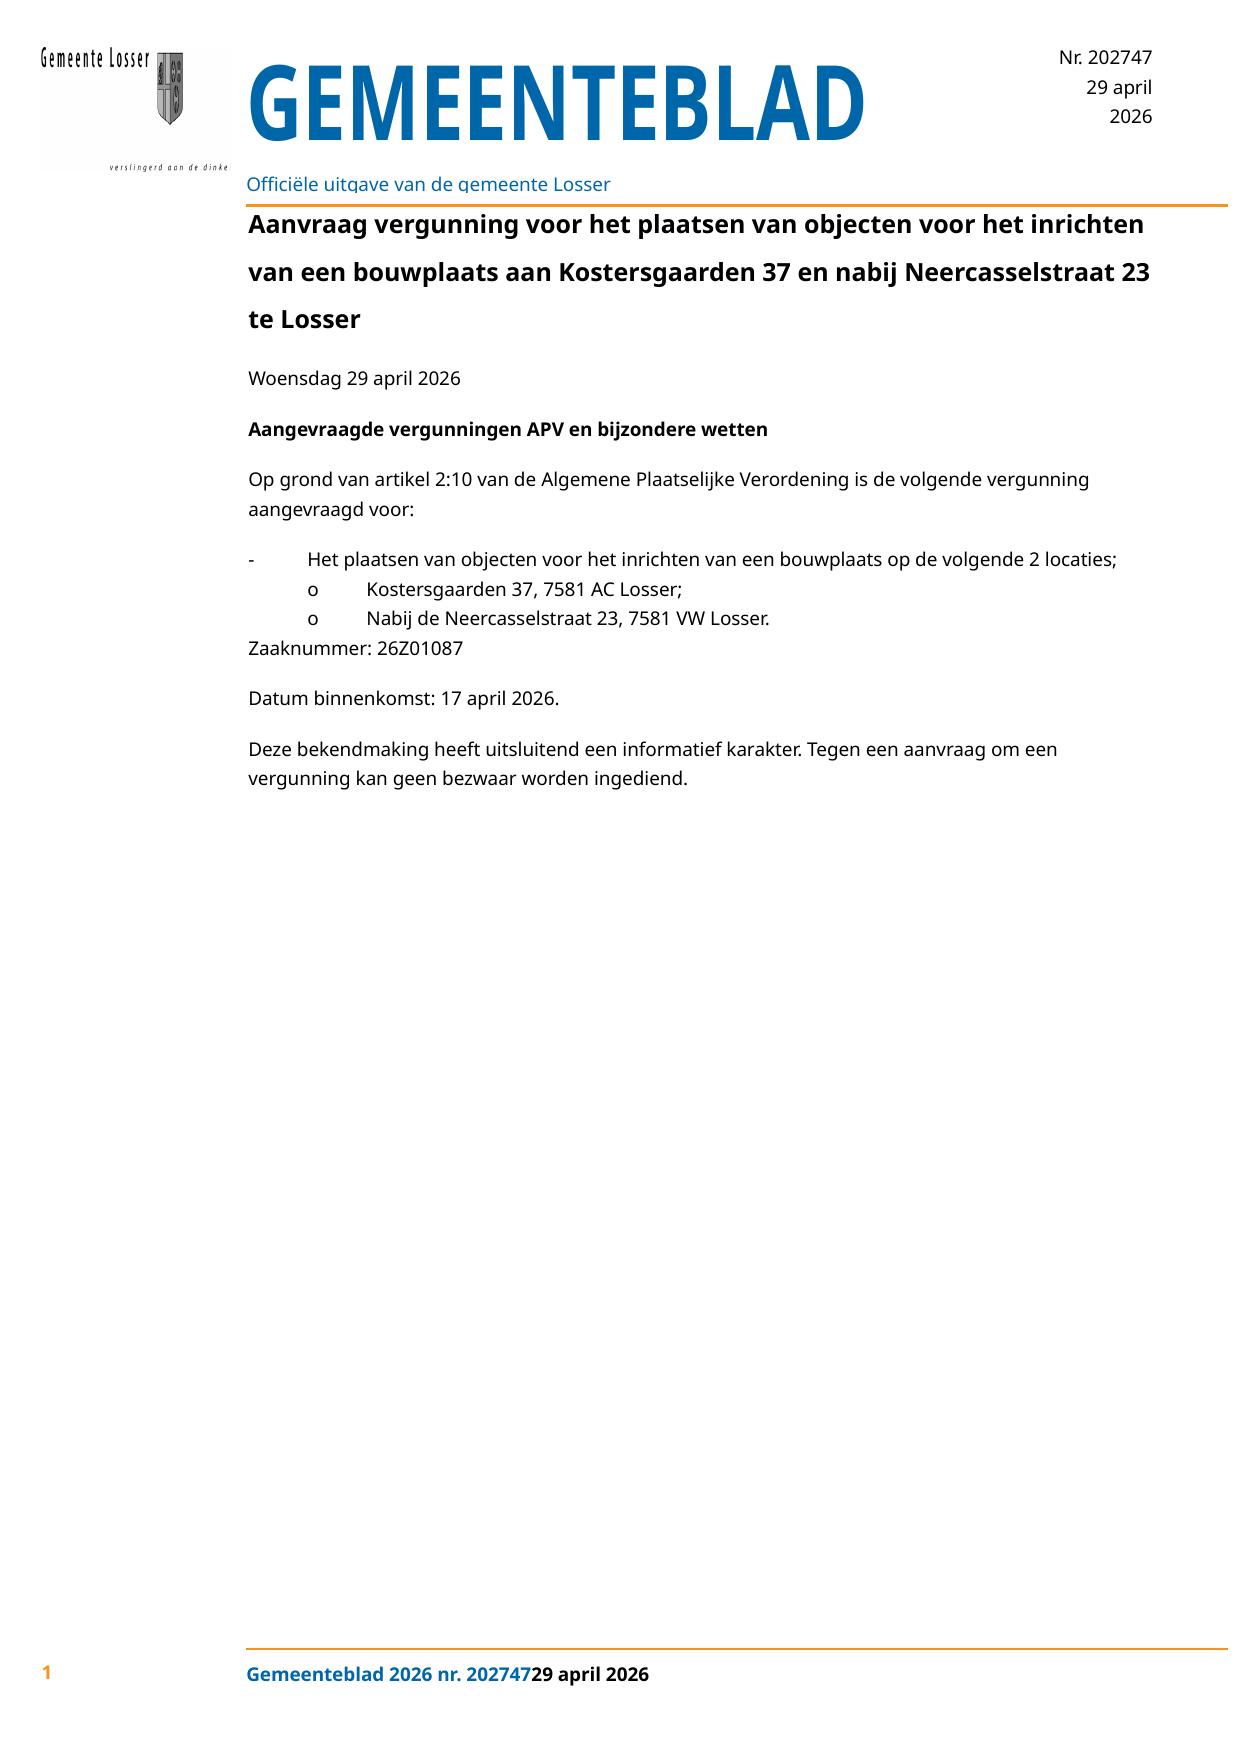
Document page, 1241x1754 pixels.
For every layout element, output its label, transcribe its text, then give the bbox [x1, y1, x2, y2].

text Datum binnenkomst: 17 april 2026. [248, 686, 1152, 711]
text Aangevraagde vergunningen APV en bijzondere wetten [248, 416, 1152, 442]
list Nabij de Neercasselstraat 23, 7581 VW Losser. [307, 606, 1152, 631]
list Het plaatsen van objecten voor het inrichten van een bouwplaats op de volgende 2 locaties; [248, 546, 1152, 572]
text Deze bekendmaking heeft uitsluitend een informatief karakter. Tegen een aanvraag om een vergunning kan geen bezwaar worden ingediend. [248, 736, 1152, 791]
picture [41, 47, 231, 172]
text Woensdag 29 april 2026 [248, 366, 1152, 391]
list Kostersgaarden 37, 7581 AC Losser; [307, 576, 1152, 602]
text Zaaknummer: 26Z01087 [248, 635, 1152, 661]
text Aanvraag vergunning voor het plaatsen van objecten voor het inrichten van een bouwplaats aan Kostersgaarden 37 en nabij Neercasselstraat 23 te Losser [248, 207, 1152, 336]
text Op grond van artikel 2:10 van de Algemene Plaatselijke Verordening is de volgende vergunning aangevraagd voor: [248, 466, 1152, 522]
